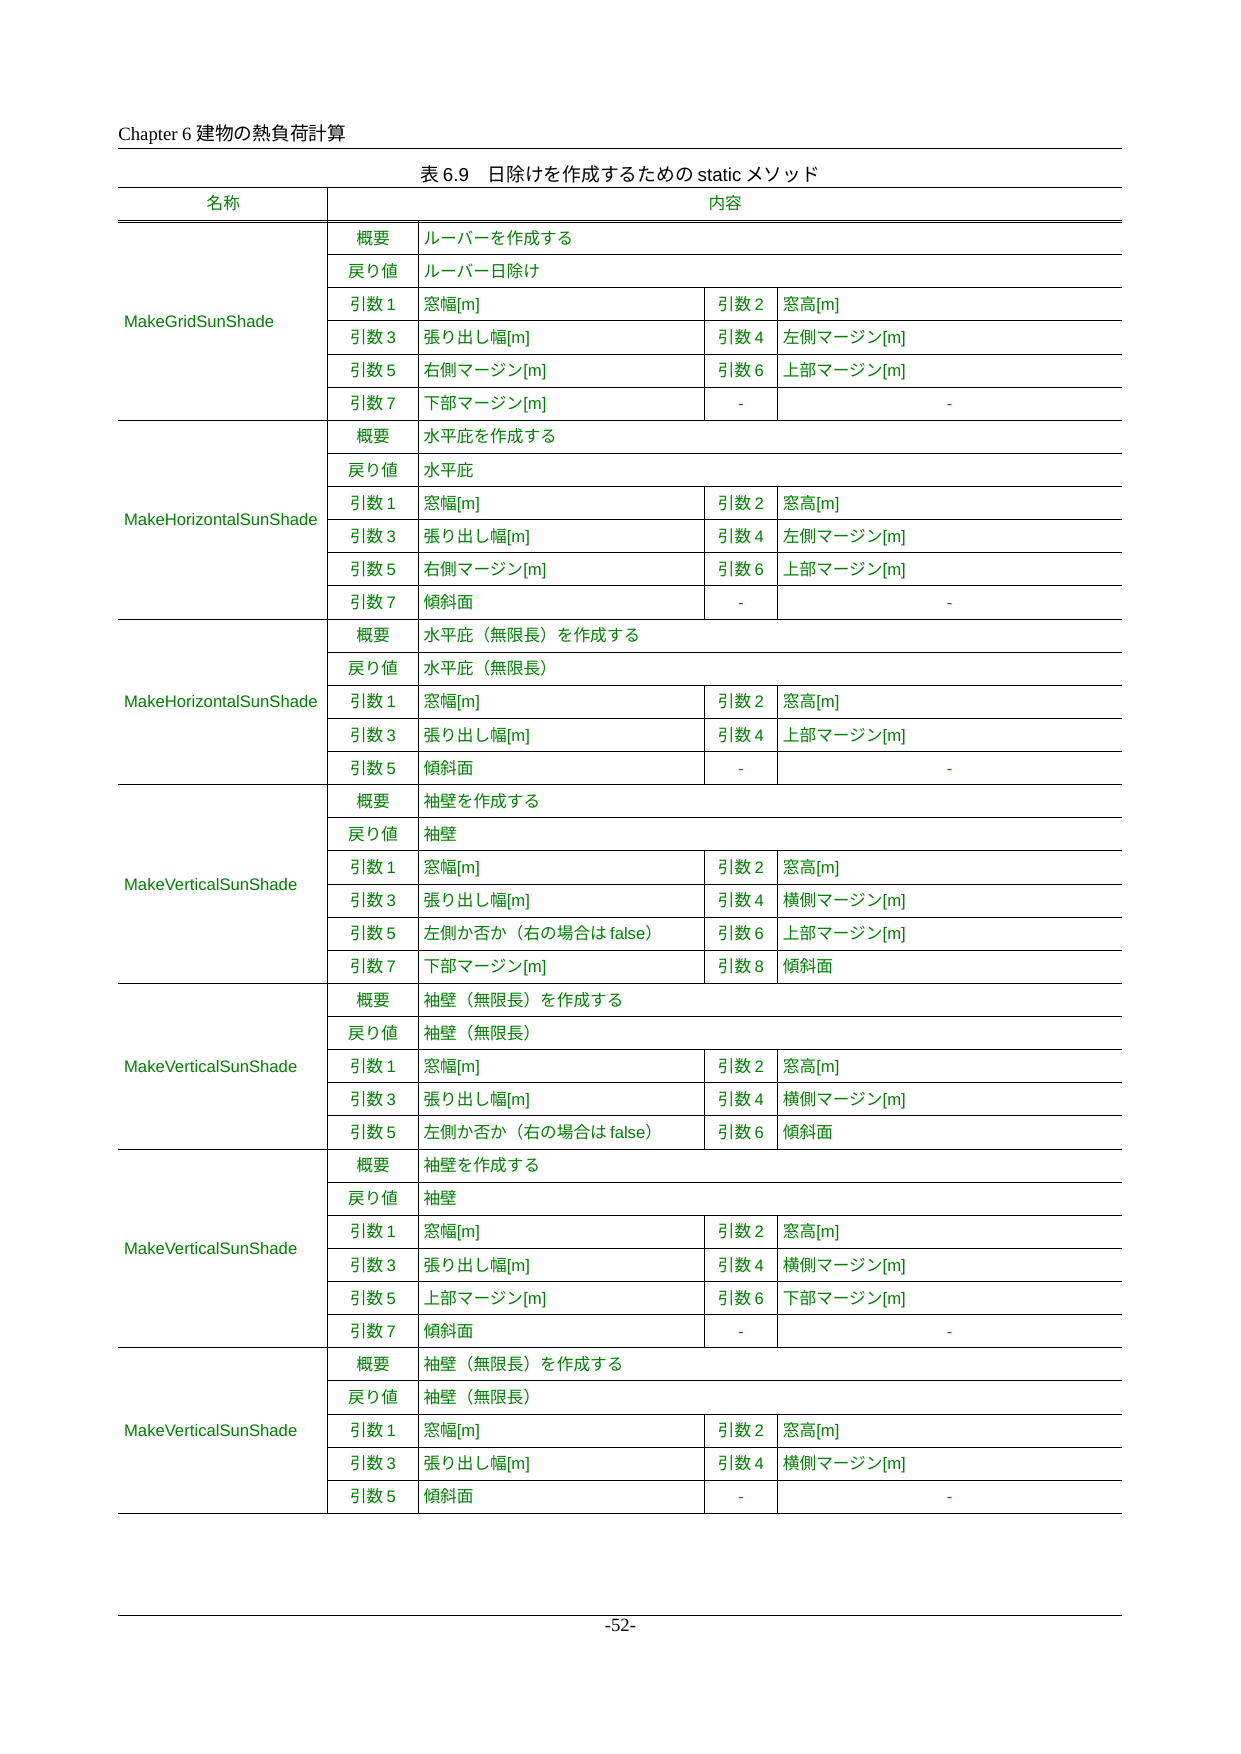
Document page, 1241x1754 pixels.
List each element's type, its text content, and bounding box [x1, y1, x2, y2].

table_cell MakeVerticalSunShade [118, 984, 327, 1148]
table_cell 引数2 [705, 288, 777, 320]
table_cell 左側マージン[m] [778, 321, 1122, 353]
table_cell 窓幅[m] [419, 288, 704, 320]
table_cell 引数4 [705, 321, 777, 353]
table_cell 窓高[m] [778, 288, 1122, 320]
table_cell 概要 [328, 620, 418, 652]
table_cell 下部マージン[m] [419, 388, 704, 420]
table_cell 左側か否か（右の場合はfalse） [419, 918, 704, 950]
table_cell 引数7 [328, 1315, 418, 1347]
table_cell 引数3 [328, 1249, 418, 1281]
table_cell 袖壁（無限長）を作成する [419, 1348, 1122, 1380]
table_cell 窓高[m] [778, 487, 1122, 519]
table_cell 引数2 [705, 1050, 777, 1082]
table_cell 傾斜面 [778, 1116, 1122, 1148]
table_cell 張り出し幅[m] [419, 885, 704, 917]
table_cell 戻り値 [328, 1017, 418, 1049]
table_cell 袖壁（無限長） [419, 1017, 1122, 1049]
table_cell 水平庇を作成する [419, 421, 1122, 453]
table_cell 窓高[m] [778, 851, 1122, 883]
table_cell 引数4 [705, 719, 777, 751]
table_cell 上部マージン[m] [778, 918, 1122, 950]
table_cell 窓幅[m] [419, 686, 704, 718]
table_cell 窓高[m] [778, 686, 1122, 718]
table_cell 窓高[m] [778, 1050, 1122, 1082]
table_cell ルーバーを作成する [419, 223, 1122, 254]
table_cell - [778, 1315, 1122, 1347]
table_cell 引数1 [328, 851, 418, 883]
table_cell 引数5 [328, 918, 418, 950]
table_cell 引数7 [328, 388, 418, 420]
table_cell 窓高[m] [778, 1415, 1122, 1447]
table_cell 横側マージン[m] [778, 1448, 1122, 1480]
table_cell 引数7 [328, 951, 418, 983]
table_cell 引数3 [328, 1083, 418, 1115]
table_cell 引数1 [328, 1050, 418, 1082]
table_cell 引数4 [705, 1448, 777, 1480]
table_cell 横側マージン[m] [778, 1249, 1122, 1281]
table_cell 概要 [328, 785, 418, 817]
table_cell 戻り値 [328, 1183, 418, 1215]
table_cell MakeGridSunShade [118, 223, 327, 420]
table_cell 引数5 [328, 1481, 418, 1513]
table_cell 窓幅[m] [419, 487, 704, 519]
table_cell 上部マージン[m] [778, 355, 1122, 387]
table_cell 引数6 [705, 1282, 777, 1314]
table_cell 引数6 [705, 918, 777, 950]
table_cell 横側マージン[m] [778, 1083, 1122, 1115]
table_cell 引数5 [328, 553, 418, 585]
table_cell 戻り値 [328, 255, 418, 287]
table_cell 傾斜面 [419, 1481, 704, 1513]
table_cell - [778, 752, 1122, 784]
table_cell 概要 [328, 421, 418, 453]
table_cell MakeVerticalSunShade [118, 785, 327, 983]
table_cell 引数1 [328, 1216, 418, 1248]
table_cell 傾斜面 [778, 951, 1122, 983]
table_cell MakeVerticalSunShade [118, 1150, 327, 1347]
table_cell 窓幅[m] [419, 1216, 704, 1248]
table_cell 傾斜面 [419, 1315, 704, 1347]
table_cell MakeVerticalSunShade [118, 1348, 327, 1513]
table_cell 引数2 [705, 686, 777, 718]
table_cell 引数2 [705, 851, 777, 883]
table_cell 戻り値 [328, 1381, 418, 1413]
table_cell - [705, 586, 777, 618]
table_cell 引数2 [705, 1216, 777, 1248]
table_cell 水平庇（無限長） [419, 653, 1122, 685]
text 表6.9 日除けを作成するためのstaticメソッド [118, 159, 1122, 187]
table_cell 右側マージン[m] [419, 355, 704, 387]
table_cell 水平庇 [419, 454, 1122, 486]
table_cell 袖壁（無限長）を作成する [419, 984, 1122, 1016]
table_cell 概要 [328, 1150, 418, 1182]
table_cell 張り出し幅[m] [419, 1448, 704, 1480]
table_cell 引数5 [328, 752, 418, 784]
table_cell 傾斜面 [419, 586, 704, 618]
table_cell 戻り値 [328, 653, 418, 685]
table_cell 引数3 [328, 885, 418, 917]
table_cell 引数4 [705, 1249, 777, 1281]
table_cell 袖壁を作成する [419, 785, 1122, 817]
table_cell 引数8 [705, 951, 777, 983]
table_cell 張り出し幅[m] [419, 321, 704, 353]
table_cell 窓幅[m] [419, 851, 704, 883]
table_cell 右側マージン[m] [419, 553, 704, 585]
table_cell MakeHorizontalSunShade [118, 620, 327, 784]
table_header 内容 [328, 188, 1122, 220]
table_cell 引数2 [705, 487, 777, 519]
table_cell 引数2 [705, 1415, 777, 1447]
table_cell - [778, 586, 1122, 618]
table_cell 袖壁 [419, 1183, 1122, 1215]
table_cell 上部マージン[m] [419, 1282, 704, 1314]
table_cell - [705, 1315, 777, 1347]
table_cell 窓幅[m] [419, 1050, 704, 1082]
table_cell 下部マージン[m] [419, 951, 704, 983]
table_cell 引数5 [328, 1282, 418, 1314]
table_cell 引数3 [328, 719, 418, 751]
table_cell 張り出し幅[m] [419, 1249, 704, 1281]
table_cell 左側マージン[m] [778, 520, 1122, 552]
table_cell 引数7 [328, 586, 418, 618]
table_cell - [705, 388, 777, 420]
table_cell 袖壁 [419, 818, 1122, 850]
table_cell ルーバー日除け [419, 255, 1122, 287]
table_cell 張り出し幅[m] [419, 1083, 704, 1115]
table_cell - [778, 1481, 1122, 1513]
table_cell 横側マージン[m] [778, 885, 1122, 917]
table_cell 引数6 [705, 355, 777, 387]
table_cell 傾斜面 [419, 752, 704, 784]
table_cell 引数1 [328, 686, 418, 718]
table_cell 引数6 [705, 1116, 777, 1148]
table_cell 引数3 [328, 1448, 418, 1480]
table_cell 引数4 [705, 520, 777, 552]
table_cell 袖壁（無限長） [419, 1381, 1122, 1413]
table_cell 引数4 [705, 1083, 777, 1115]
table_cell 左側か否か（右の場合はfalse） [419, 1116, 704, 1148]
table_cell 張り出し幅[m] [419, 719, 704, 751]
table_cell 戻り値 [328, 454, 418, 486]
table_cell 上部マージン[m] [778, 719, 1122, 751]
table_header 名称 [118, 188, 327, 220]
table_cell MakeHorizontalSunShade [118, 421, 327, 618]
table_cell 引数3 [328, 520, 418, 552]
table_cell 引数5 [328, 355, 418, 387]
table_cell - [705, 1481, 777, 1513]
table_cell 下部マージン[m] [778, 1282, 1122, 1314]
table_cell - [705, 752, 777, 784]
table_cell 戻り値 [328, 818, 418, 850]
table_cell 引数6 [705, 553, 777, 585]
table_cell 水平庇（無限長）を作成する [419, 620, 1122, 652]
table_cell 概要 [328, 1348, 418, 1380]
table_cell 袖壁を作成する [419, 1150, 1122, 1182]
table_cell 引数1 [328, 1415, 418, 1447]
table_cell 引数4 [705, 885, 777, 917]
table_cell 上部マージン[m] [778, 553, 1122, 585]
table_cell 引数5 [328, 1116, 418, 1148]
table_cell 窓幅[m] [419, 1415, 704, 1447]
table_cell 概要 [328, 223, 418, 254]
table_cell 窓高[m] [778, 1216, 1122, 1248]
table_cell 引数3 [328, 321, 418, 353]
table_cell 張り出し幅[m] [419, 520, 704, 552]
table_cell - [778, 388, 1122, 420]
table_cell 引数1 [328, 288, 418, 320]
table_cell 概要 [328, 984, 418, 1016]
table_cell 引数1 [328, 487, 418, 519]
